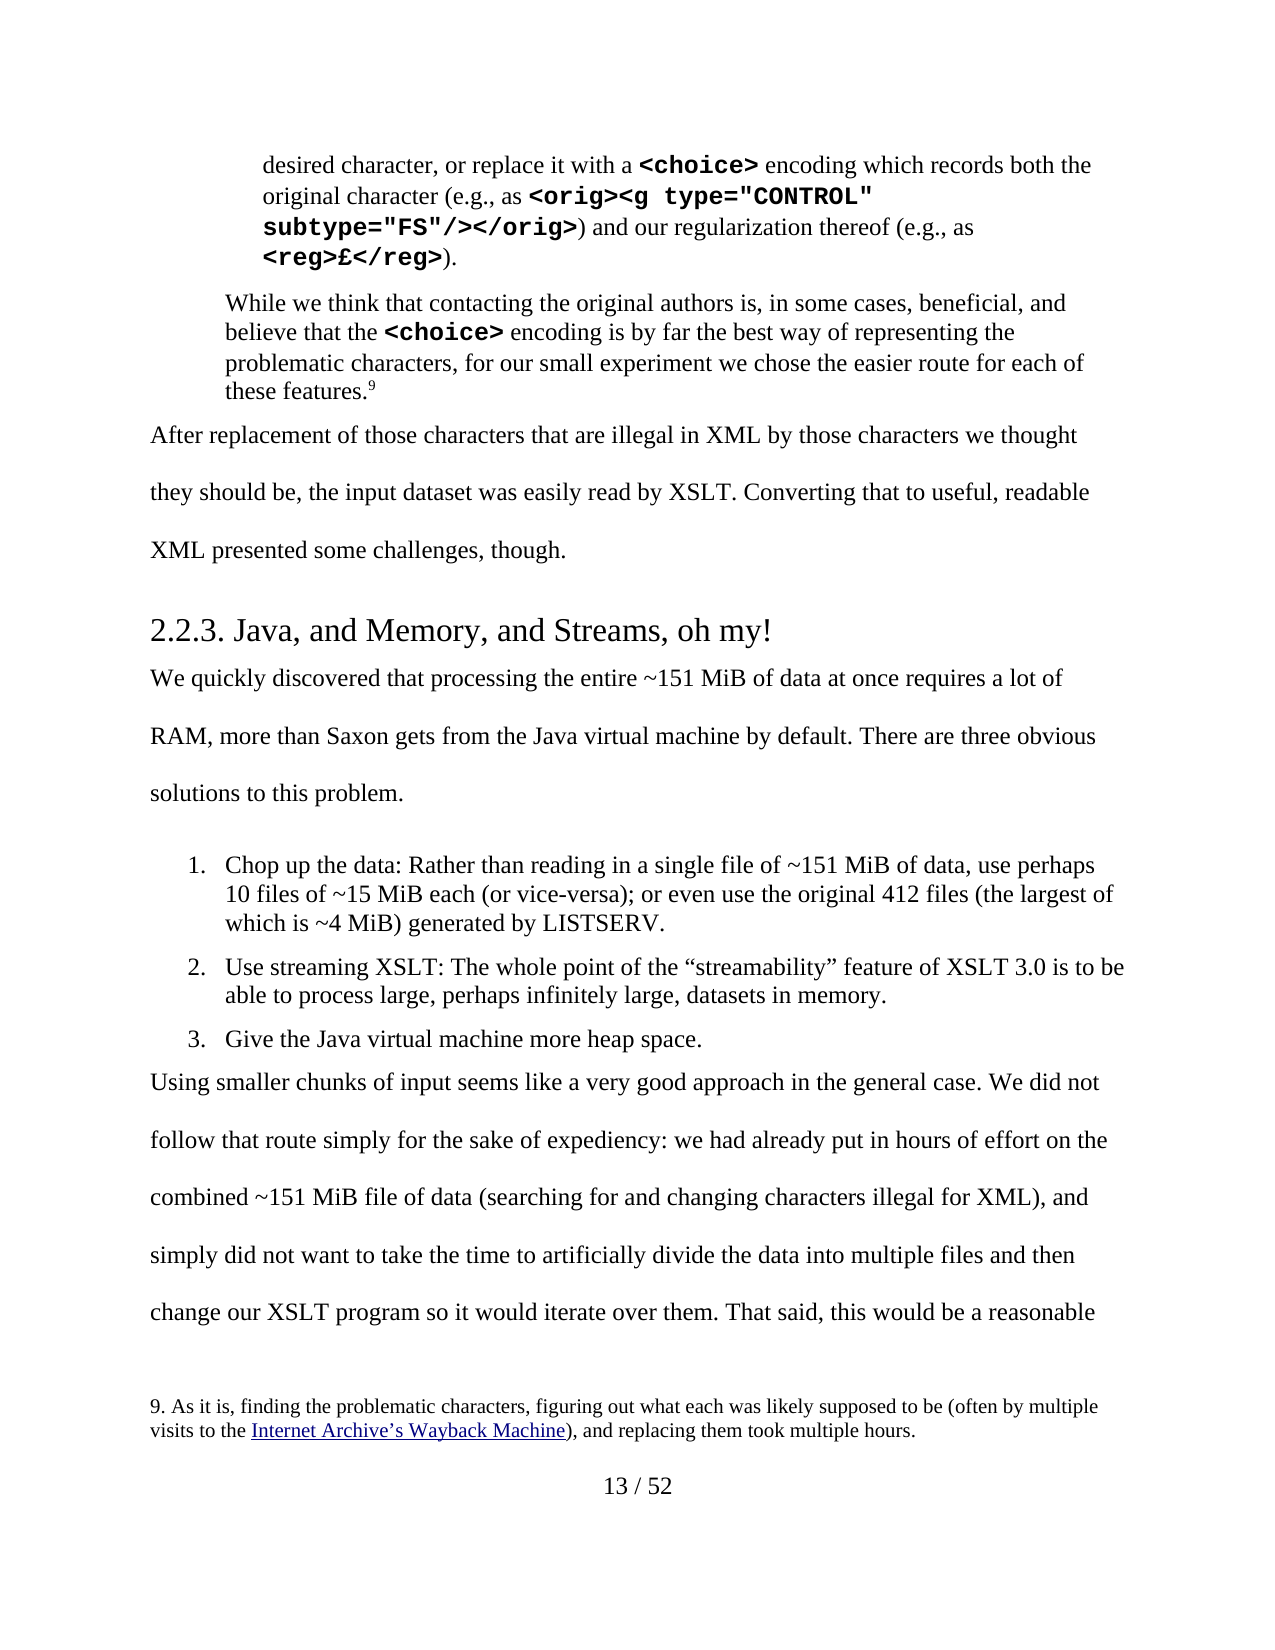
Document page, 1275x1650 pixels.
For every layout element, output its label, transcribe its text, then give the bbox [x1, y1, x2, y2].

text We quickly discovered that processing the entire ~151 MiB of data at once requires a lot of RAM, more than Saxon gets from the Java virtual machine by default. There are three obvious solutions to this problem. [150, 663, 1125, 807]
list Use streaming XSLT: The whole point of the “streamability” feature of XSLT 3.0 is to be able to process large, perhaps infinitely large, datasets in memory. [187, 952, 1125, 1009]
list . As it is, finding the problematic characters, figuring out what each was likely supposed to be (often by multiple visits to the Internet Archive’s Wayback Machine), and replacing them took multiple hours. [150, 1394, 1125, 1442]
text Using smaller chunks of input seems like a very good approach in the general case. We did not follow that route simply for the sake of expediency: we had already put in hours of effort on the combined ~151 MiB file of data (searching for and changing characters illegal for XML), and simply did not want to take the time to artificially divide the data into multiple files and then change our XSLT program so it would iterate over them. That said, this would be a reasonable [150, 1067, 1125, 1326]
list desired character, or replace it with a <choice> encoding which records both the original character (e.g., as <orig><g type="CONTROL" subtype="FS"/></orig>) and our regularization thereof (e.g., as <reg>£</reg>). [225, 150, 1125, 273]
text After replacement of those characters that are illegal in XML by those characters we thought they should be, the input dataset was easily read by XSLT. Converting that to useful, readable XML presented some challenges, though. [150, 420, 1125, 564]
list Chop up the data: Rather than reading in a single file of ~151 MiB of data, use perhaps 10 files of ~15 MiB each (or vice-versa); or even use the original 412 files (the largest of which is ~4 MiB) generated by LISTSERV. [187, 851, 1125, 937]
list While we think that contacting the original authors is, in some cases, beneficial, and believe that the <choice> encoding is by far the best way of representing the problematic characters, for our small experiment we chose the easier route for each of these features. [187, 288, 1125, 405]
list Give the Java virtual machine more heap space. [187, 1024, 1125, 1053]
subtitle 2.2.3. Java, and Memory, and Streams, oh my! [150, 610, 1125, 648]
